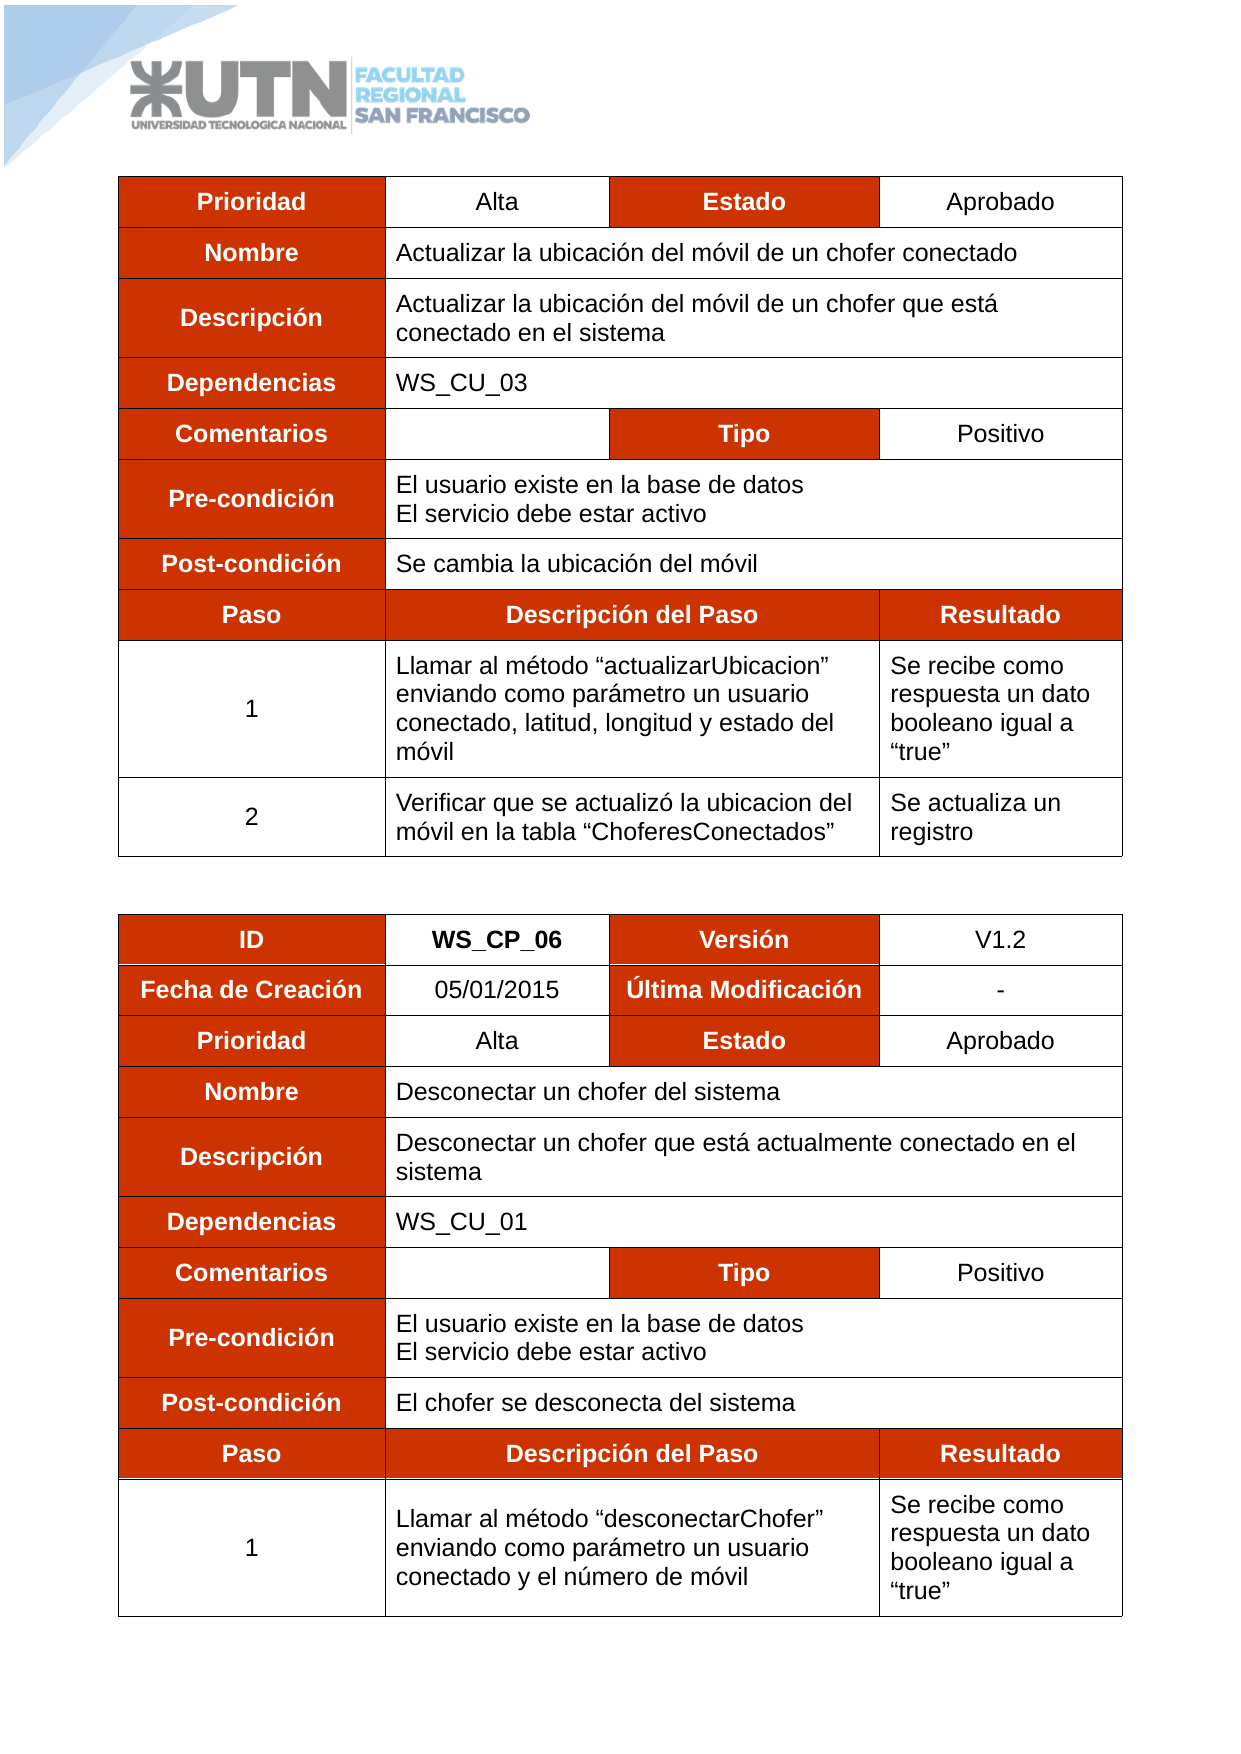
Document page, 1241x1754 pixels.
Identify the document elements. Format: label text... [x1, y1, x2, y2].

table_cell Positivo [880, 409, 1122, 459]
table_cell Llamar al método “desconectarChofer” enviando como parámetro un usuario conectado y el número de móvil [386, 1480, 879, 1616]
table_cell Tipo [610, 1248, 879, 1298]
table_cell El usuario existe en la base de datos El servicio debe estar activo [386, 460, 1122, 538]
table_header Versión [610, 915, 879, 964]
table_cell Alta [386, 1016, 609, 1066]
table_header ID [119, 915, 385, 964]
table_cell Se recibe como respuesta un dato booleano igual a “true” [880, 1480, 1122, 1616]
table_cell 1 [119, 1480, 385, 1616]
table_cell Tipo [610, 409, 879, 459]
table_cell Verificar que se actualizó la ubicacion del móvil en la tabla “ChoferesConectados” [386, 778, 879, 856]
picture [3, 5, 532, 169]
table_cell Pre-condición [119, 1299, 385, 1377]
table_header V1.2 [880, 915, 1122, 964]
table_cell Comentarios [119, 409, 385, 459]
table_cell Dependencias [119, 1197, 385, 1247]
table_cell Estado [610, 177, 879, 227]
table_cell Aprobado [880, 1016, 1122, 1066]
table_cell Aprobado [880, 177, 1122, 227]
table_cell Dependencias [119, 358, 385, 408]
table_cell Paso [119, 1429, 385, 1478]
table_cell Actualizar la ubicación del móvil de un chofer conectado [386, 228, 1122, 278]
table_cell Desconectar un chofer que está actualmente conectado en el sistema [386, 1118, 1122, 1196]
table_cell Se recibe como respuesta un dato booleano igual a “true” [880, 641, 1122, 777]
table_cell Descripción [119, 1118, 385, 1196]
table_cell Descripción [119, 279, 385, 357]
table_cell Llamar al método “actualizarUbicacion” enviando como parámetro un usuario conectado, latitud, longitud y estado del móvil [386, 641, 879, 777]
table_header WS_CP_06 [386, 915, 609, 964]
table_cell [386, 1248, 609, 1298]
table_cell Estado [610, 1016, 879, 1066]
table_cell Se cambia la ubicación del móvil [386, 539, 1122, 589]
table_cell 05/01/2015 [386, 966, 609, 1015]
table_cell Descripción del Paso [386, 1429, 879, 1478]
table_cell Nombre [119, 1067, 385, 1117]
table_cell Nombre [119, 228, 385, 278]
table_cell Post-condición [119, 539, 385, 589]
table_cell WS_CU_01 [386, 1197, 1122, 1247]
table_cell [386, 409, 609, 459]
table_cell Post-condición [119, 1378, 385, 1428]
table_cell Resultado [880, 590, 1122, 640]
table_cell Se actualiza un registro [880, 778, 1122, 856]
table_cell Prioridad [119, 177, 385, 227]
table_cell Actualizar la ubicación del móvil de un chofer que está conectado en el sistema [386, 279, 1122, 357]
table_cell 1 [119, 641, 385, 777]
table_cell Pre-condición [119, 460, 385, 538]
table_cell Alta [386, 177, 609, 227]
table_cell 2 [119, 778, 385, 856]
table_cell Comentarios [119, 1248, 385, 1298]
table_cell Última Modificación [610, 966, 879, 1015]
table_cell Positivo [880, 1248, 1122, 1298]
table_cell El usuario existe en la base de datos El servicio debe estar activo [386, 1299, 1122, 1377]
table_cell Resultado [880, 1429, 1122, 1478]
table_cell Prioridad [119, 1016, 385, 1066]
table_cell Fecha de Creación [119, 966, 385, 1015]
table_cell WS_CU_03 [386, 358, 1122, 408]
table_cell Paso [119, 590, 385, 640]
table_cell - [880, 966, 1122, 1015]
table_cell Descripción del Paso [386, 590, 879, 640]
table_cell El chofer se desconecta del sistema [386, 1378, 1122, 1428]
table_cell Desconectar un chofer del sistema [386, 1067, 1122, 1117]
